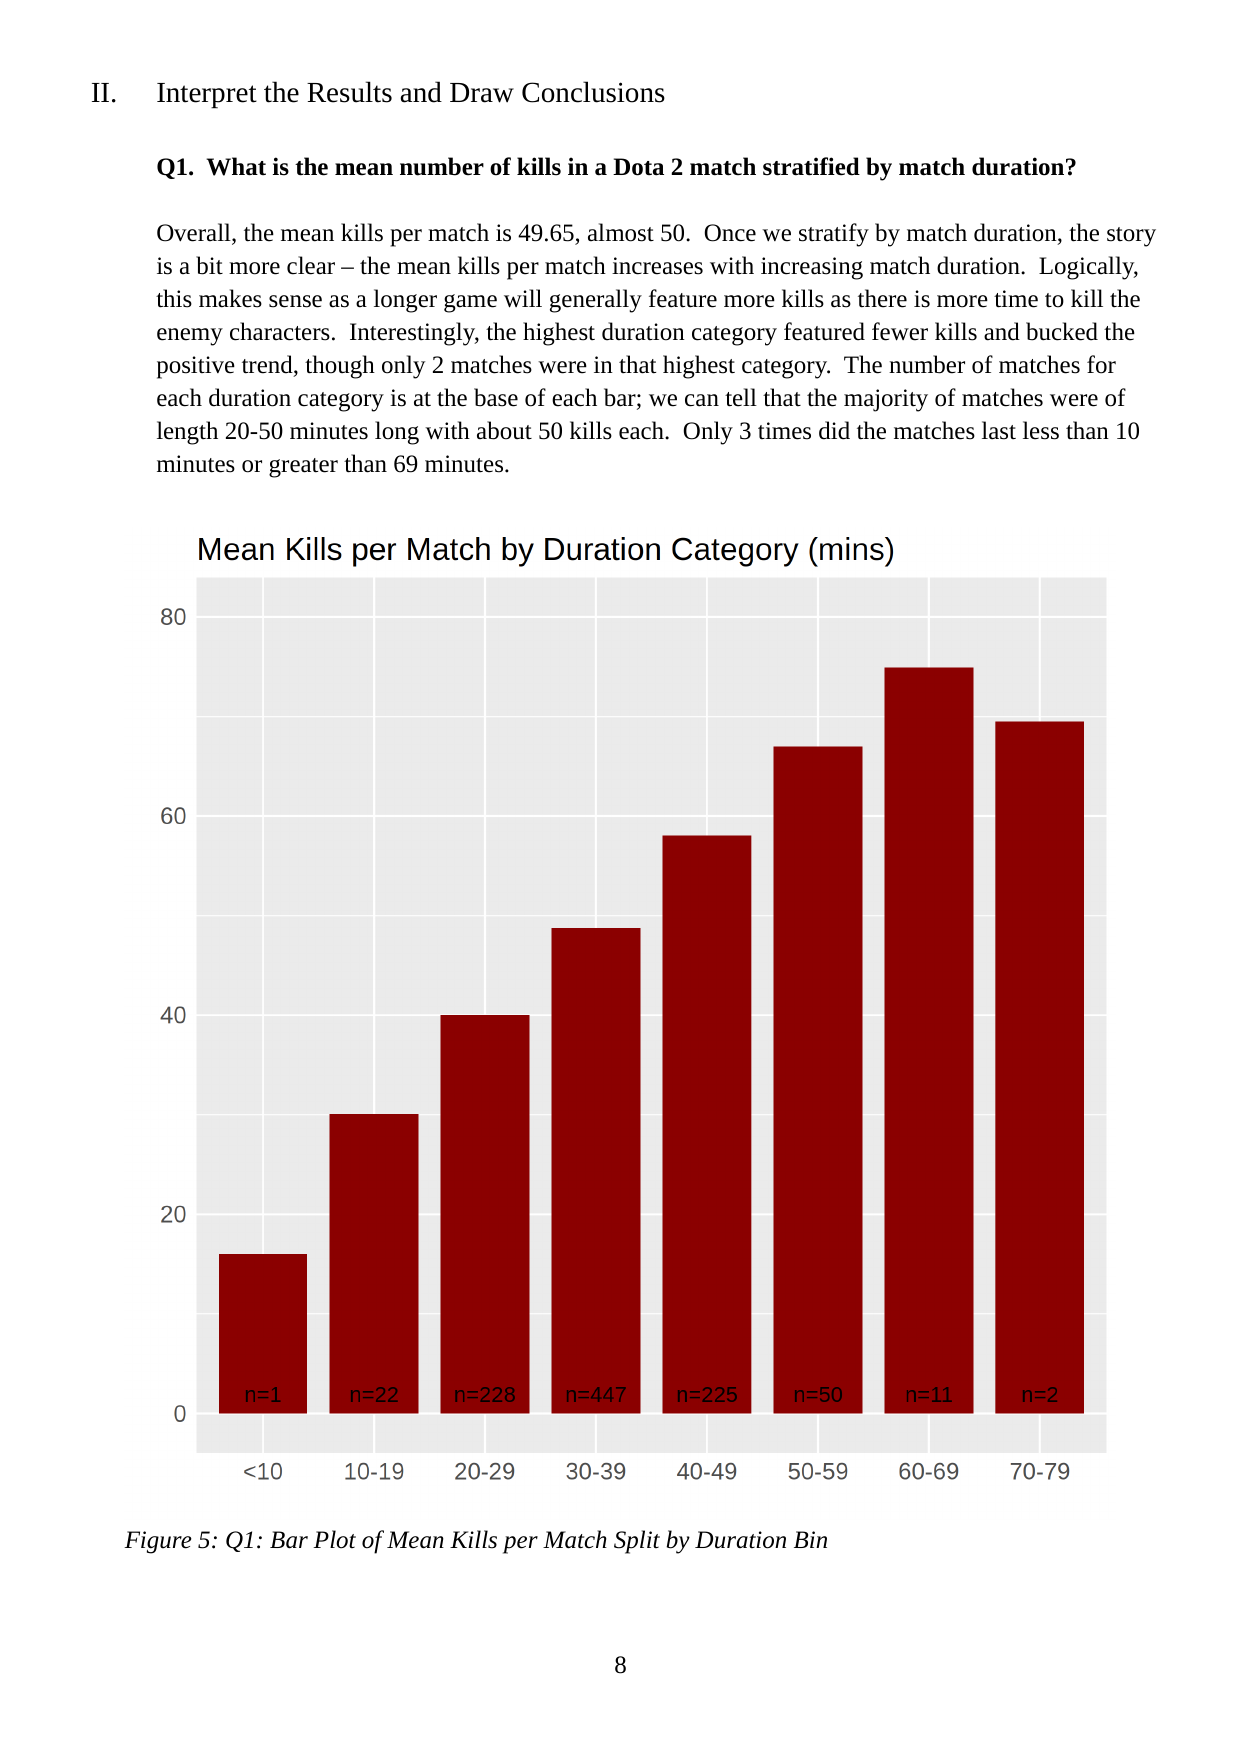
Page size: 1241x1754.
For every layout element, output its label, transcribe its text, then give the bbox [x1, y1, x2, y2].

text Figure 5: Q1: Bar Plot of Mean Kills per Match Split by Duration Bin [124, 1520, 1116, 1553]
picture [124, 527, 1117, 1520]
text Q1. What is the mean number of kills in a Dota 2 match stratified by match duration? [156, 152, 1159, 181]
list Interpret the Results and Draw Conclusions [91, 75, 1159, 108]
text Overall, the mean kills per match is 49.65, almost 50. Once we stratify by match duration, the story is a bit more clear – the mean kills per match increases with increasing match duration. Logically, this makes sense as a longer game will generally feature more kills as there is more time to kill the enemy characters. Interestingly, the highest duration category featured fewer kills and bucked the positive trend, though only 2 matches were in that highest category. The number of matches for each duration category is at the base of each bar; we can tell that the majority of matches were of length 20-50 minutes long with about 50 kills each. Only 3 times did the matches last less than 10 minutes or greater than 69 minutes. [156, 218, 1159, 478]
